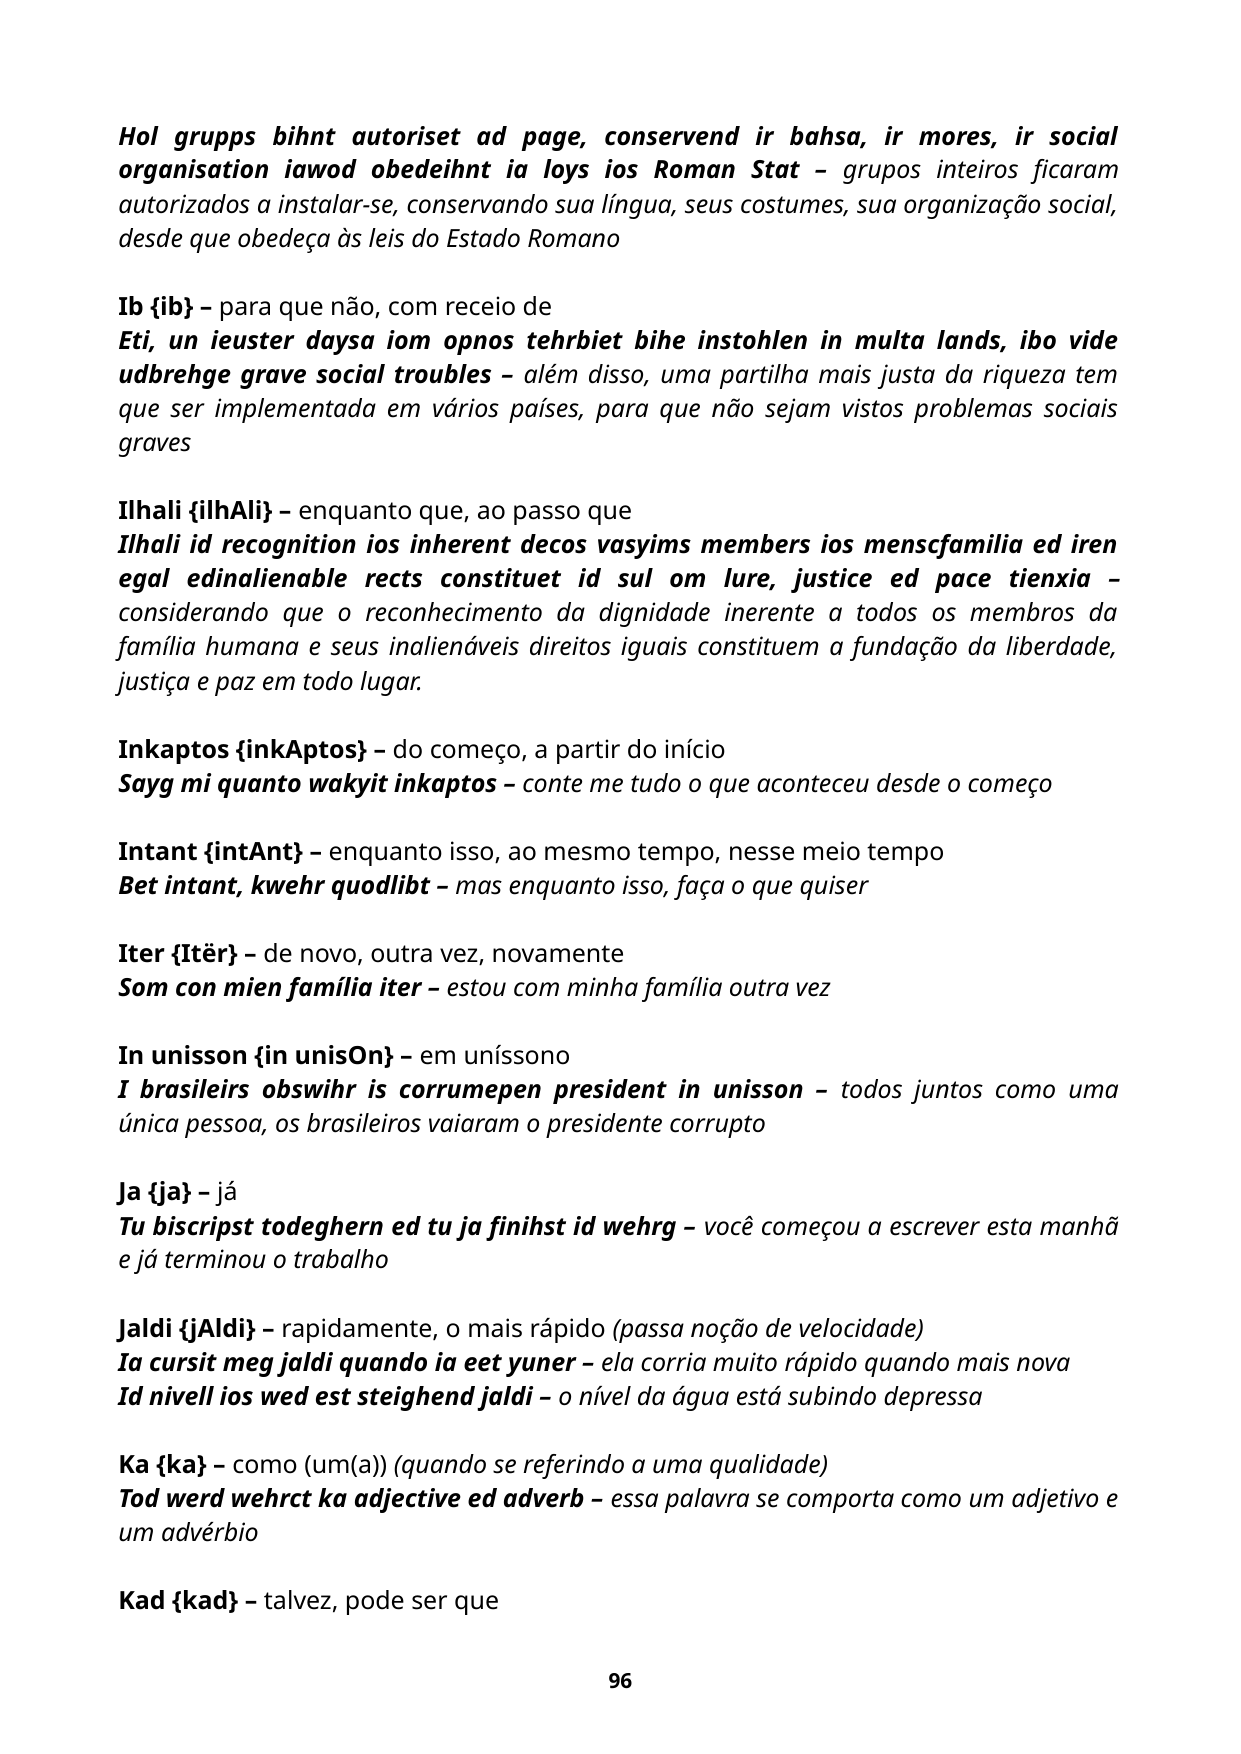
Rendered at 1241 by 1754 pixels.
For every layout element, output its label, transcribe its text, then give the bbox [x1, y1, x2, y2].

text Ilhali id recognition ios inherent decos vasyims members ios menscfamilia ed iren egal edinalienable rects constituet id sul om lure, justice ed pace tienxia – considerando que o reconhecimento da dignidade inerente a todos os membros da família humana e seus inalienáveis direitos iguais constituem a fundação da liberdade, justiça e paz em todo lugar. [118, 527, 1122, 697]
text Tod werd wehrct ka adjective ed adverb – essa palavra se comporta como um adjetivo e um advérbio [118, 1481, 1122, 1549]
text Jaldi {jAldi} – rapidamente, o mais rápido (passa noção de velocidade) [118, 1310, 1122, 1344]
text Ia cursit meg jaldi quando ia eet yuner – ela corria muito rápido quando mais nova [118, 1344, 1122, 1378]
text Eti, un ieuster daysa iom opnos tehrbiet bihe instohlen in multa lands, ibo vide udbrehge grave social troubles – além disso, uma partilha mais justa da riqueza tem que ser implementada em vários países, para que não sejam vistos problemas sociais graves [118, 322, 1122, 459]
text Id nivell ios wed est steighend jaldi – o nível da água está subindo depressa [118, 1378, 1122, 1412]
text Inkaptos {inkAptos} – do começo, a partir do início [118, 731, 1122, 765]
text Kad {kad} – talvez, pode ser que [118, 1583, 1122, 1617]
text Tu biscripst todeghern ed tu ja finihst id wehrg – você começou a escrever esta manhã e já terminou o trabalho [118, 1208, 1122, 1276]
text Hol grupps bihnt autoriset ad page, conservend ir bahsa, ir mores, ir social organisation iawod obedeihnt ia loys ios Roman Stat – grupos inteiros ficaram autorizados a instalar-se, conservando sua língua, seus costumes, sua organização social, desde que obedeça às leis do Estado Romano [118, 118, 1122, 254]
text Ja {ja} – já [118, 1174, 1122, 1208]
text Ka {ka} – como (um(a)) (quando se referindo a uma qualidade) [118, 1447, 1122, 1481]
text In unisson {in unisOn} – em uníssono [118, 1038, 1122, 1072]
text Iter {Itër} – de novo, outra vez, novamente [118, 936, 1122, 970]
text Ib {ib} – para que não, com receio de [118, 288, 1122, 322]
text Intant {intAnt} – enquanto isso, ao mesmo tempo, nesse meio tempo [118, 833, 1122, 867]
text I brasileirs obswihr is corrumepen president in unisson – todos juntos como uma única pessoa, os brasileiros vaiaram o presidente corrupto [118, 1072, 1122, 1140]
text Som con mien família iter – estou com minha família outra vez [118, 970, 1122, 1004]
text Bet intant, kwehr quodlibt – mas enquanto isso, faça o que quiser [118, 867, 1122, 902]
text Ilhali {ilhAli} – enquanto que, ao passo que [118, 493, 1122, 527]
text Sayg mi quanto wakyit inkaptos – conte me tudo o que aconteceu desde o começo [118, 765, 1122, 799]
